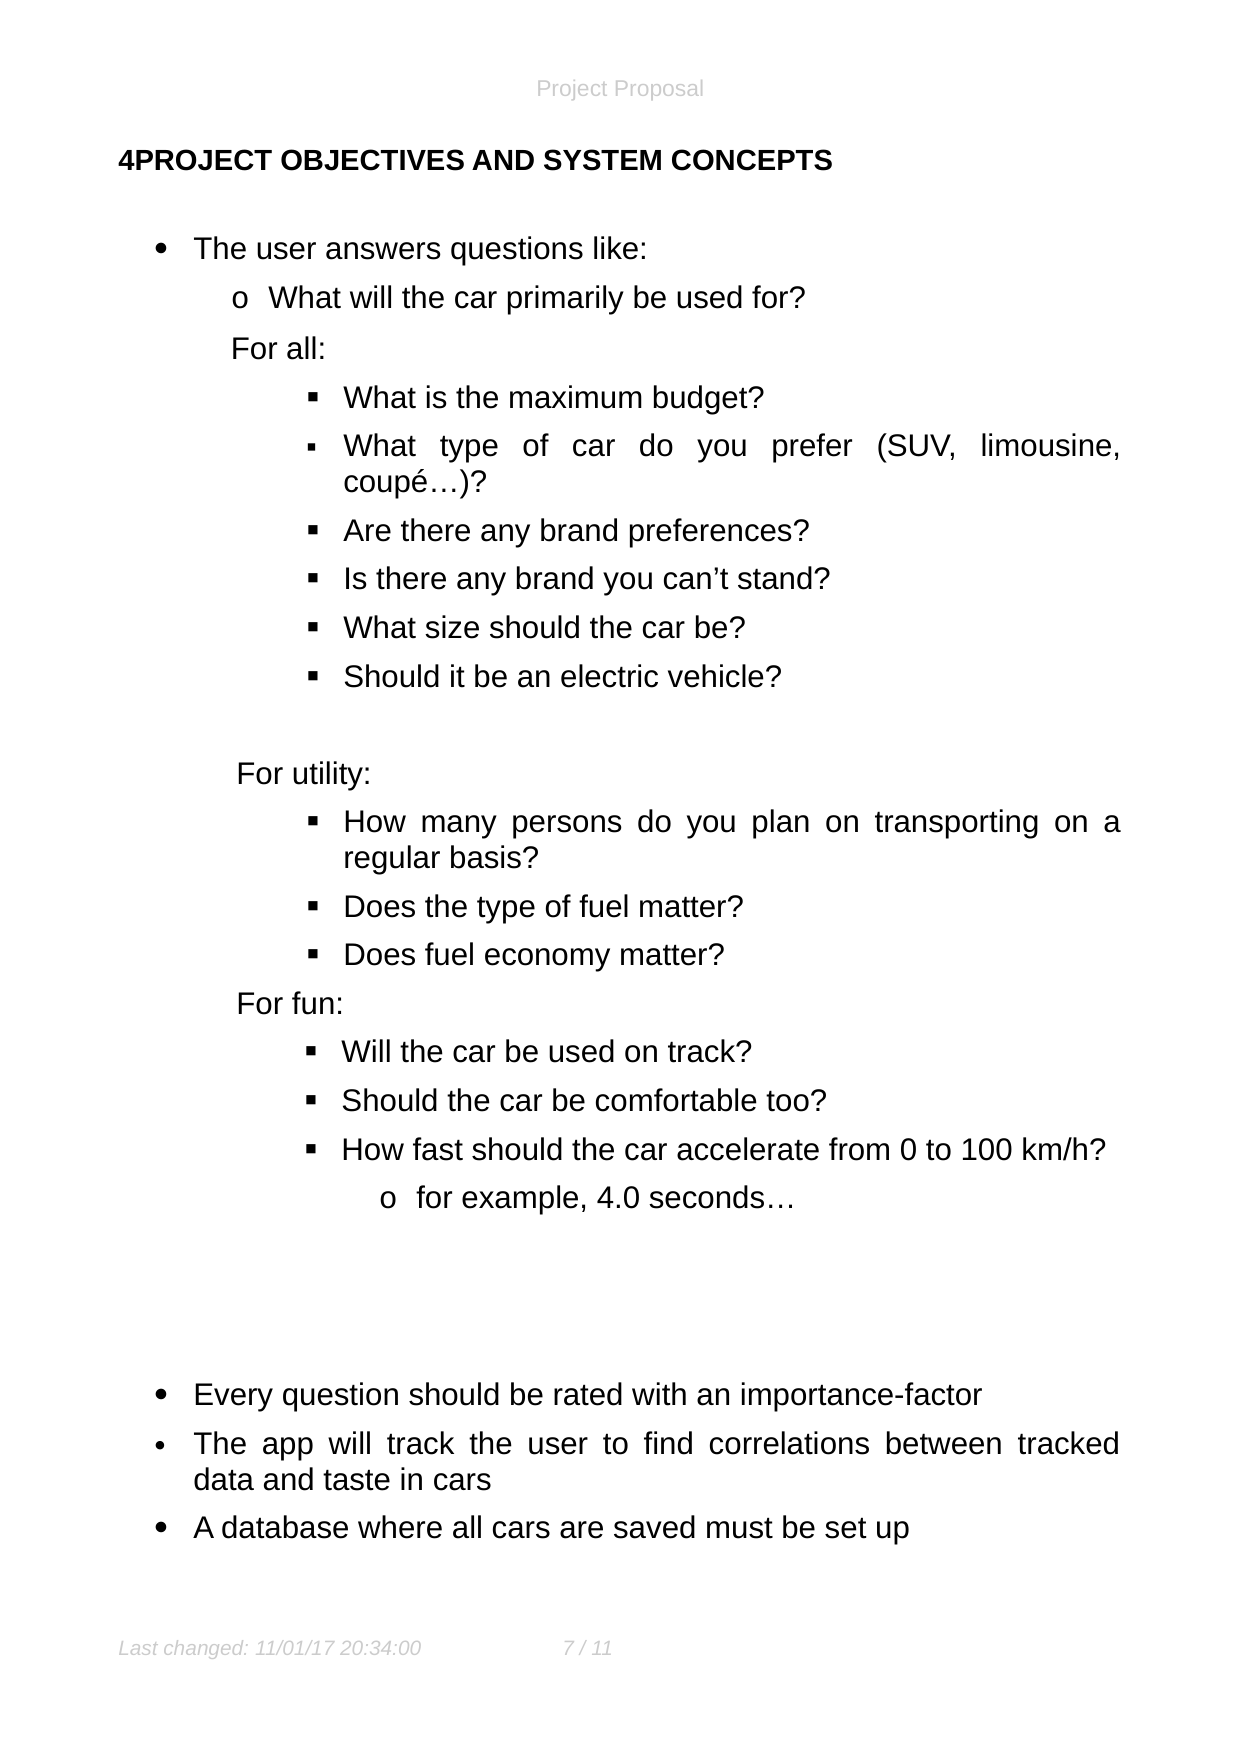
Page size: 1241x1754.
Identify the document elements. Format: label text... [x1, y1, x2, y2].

subtitle Project Objectives and System Concepts [118, 143, 1122, 177]
list What will the car primarily be used for? [231, 279, 1122, 318]
list Should the car be comfortable too? [304, 1082, 1122, 1118]
list What is the maximum budget? [306, 379, 1122, 415]
list What type of car do you prefer (SUV, limousine, coupé…)? [306, 427, 1122, 499]
list Are there any brand preferences? [306, 512, 1122, 548]
list Does fuel economy matter? [306, 936, 1122, 973]
list The user answers questions like: [156, 230, 1122, 267]
list Is there any brand you can’t stand? [306, 560, 1122, 597]
text For all: [231, 330, 1122, 366]
list How fast should the car accelerate from 0 to 100 km/h? [304, 1131, 1122, 1167]
list Does the type of fuel matter? [306, 888, 1122, 924]
text For fun: [236, 985, 1122, 1021]
list Should it be an electric vehicle? [306, 658, 1122, 694]
list How many persons do you plan on transporting on a regular basis? [306, 803, 1122, 875]
list for example, 4.0 seconds… [379, 1179, 1122, 1218]
text For utility: [236, 755, 1122, 791]
list Will the car be used on track? [304, 1033, 1122, 1070]
list A database where all cars are saved must be set up [156, 1509, 1122, 1545]
list What size should the car be? [306, 609, 1122, 645]
list The app will track the user to find correlations between tracked data and taste in cars [156, 1425, 1122, 1497]
list Every question should be rated with an importance-factor [156, 1376, 1122, 1412]
